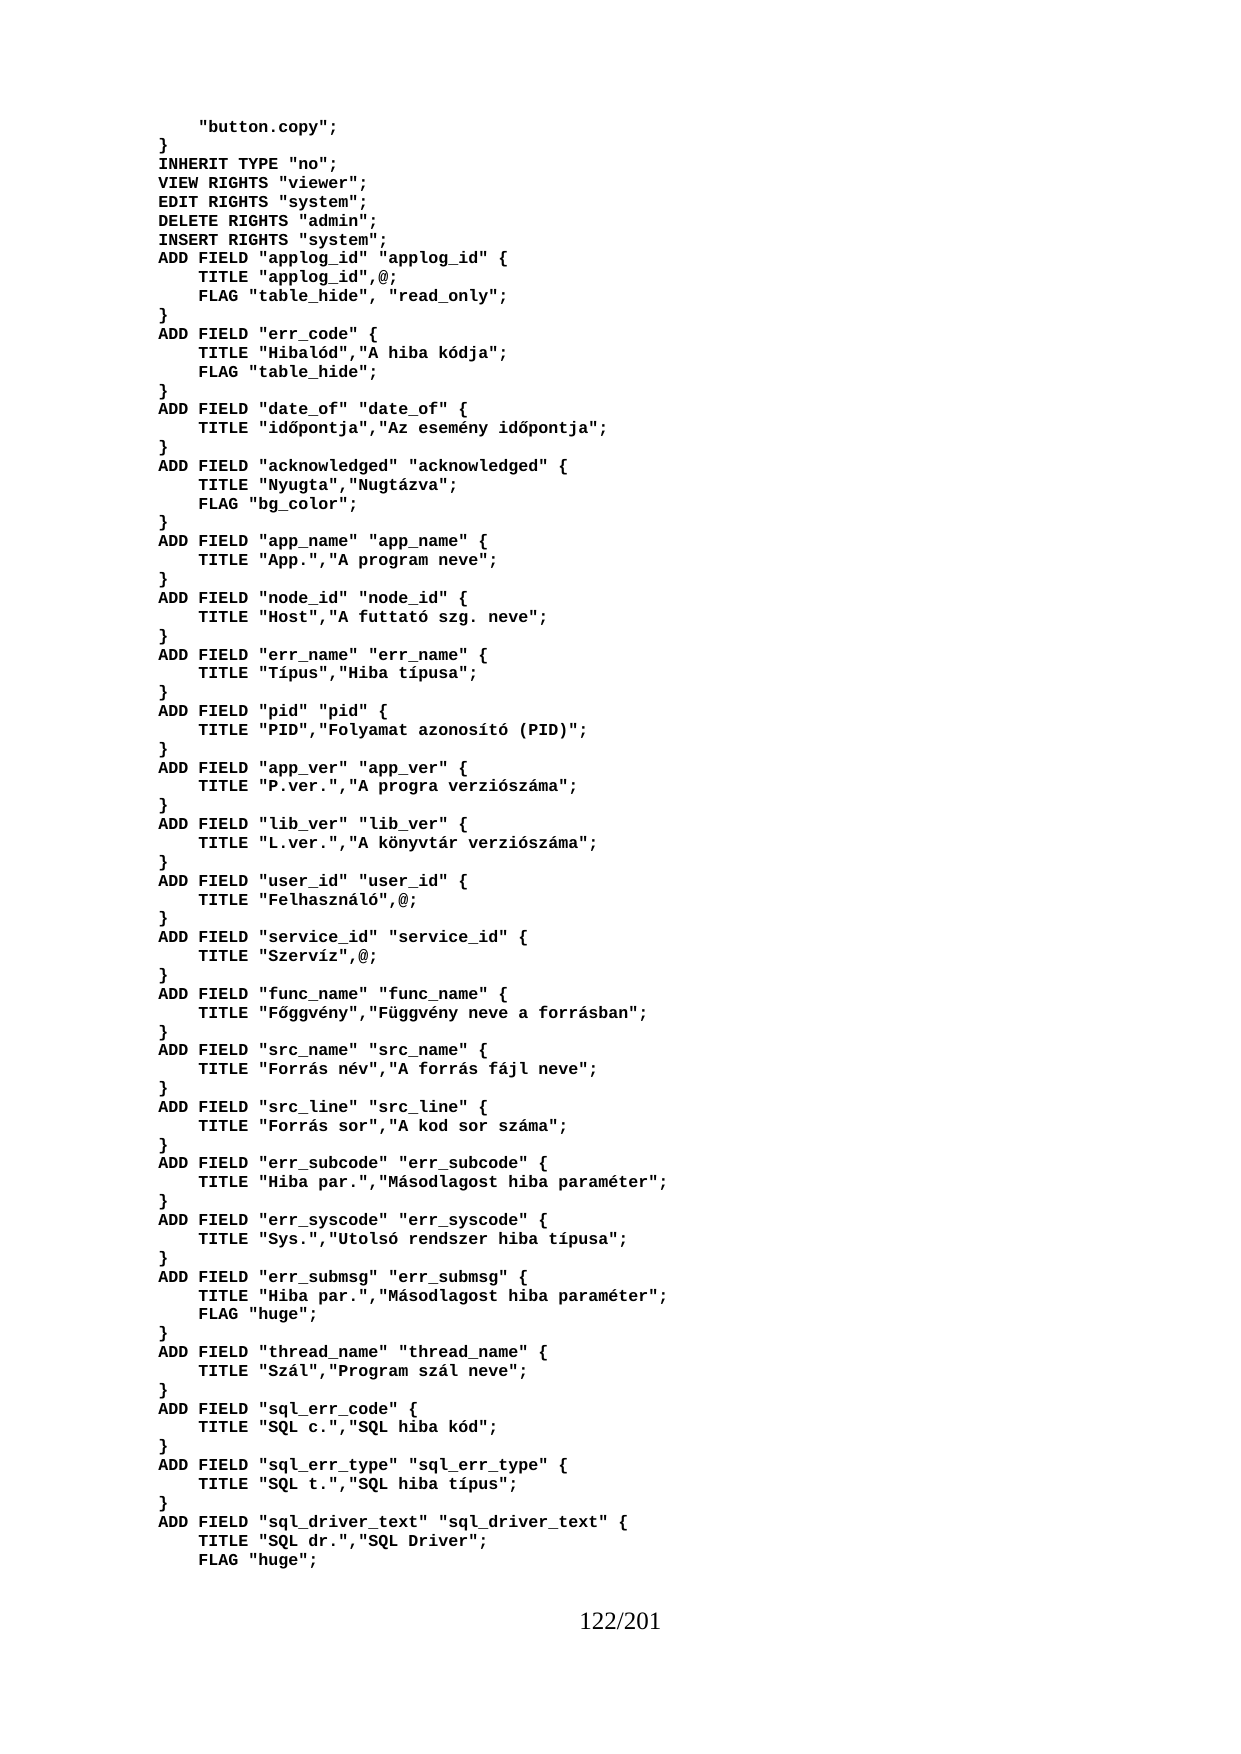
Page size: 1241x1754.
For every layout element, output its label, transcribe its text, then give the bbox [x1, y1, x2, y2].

text FLAG "huge"; [118, 1551, 1122, 1570]
text } [118, 1438, 1122, 1457]
text } [118, 797, 1122, 816]
text FLAG "huge"; [118, 1306, 1122, 1325]
text TITLE "App.","A program neve"; [118, 552, 1122, 571]
text ADD FIELD "err_subcode" "err_subcode" { [118, 1155, 1122, 1174]
text EDIT RIGHTS "system"; [118, 193, 1122, 212]
text ADD FIELD "err_name" "err_name" { [118, 646, 1122, 665]
text ADD FIELD "node_id" "node_id" { [118, 589, 1122, 608]
text } [118, 853, 1122, 872]
text } [118, 571, 1122, 589]
text ADD FIELD "sql_err_type" "sql_err_type" { [118, 1457, 1122, 1476]
text } [118, 967, 1122, 985]
text TITLE "Hiba par.","Másodlagost hiba paraméter"; [118, 1174, 1122, 1193]
text TITLE "időpontja","Az esemény időpontja"; [118, 420, 1122, 439]
text ADD FIELD "func_name" "func_name" { [118, 985, 1122, 1004]
text } [118, 1249, 1122, 1268]
text } [118, 1136, 1122, 1155]
text TITLE "Sys.","Utolsó rendszer hiba típusa"; [118, 1231, 1122, 1249]
text TITLE "Felhasználó",@; [118, 891, 1122, 910]
text } [118, 740, 1122, 759]
text } [118, 684, 1122, 703]
text TITLE "SQL c.","SQL hiba kód"; [118, 1419, 1122, 1438]
text ADD FIELD "user_id" "user_id" { [118, 872, 1122, 891]
text ADD FIELD "service_id" "service_id" { [118, 929, 1122, 948]
text TITLE "Nyugta","Nugtázva"; [118, 476, 1122, 495]
text } [118, 627, 1122, 646]
text ADD FIELD "thread_name" "thread_name" { [118, 1344, 1122, 1362]
text } [118, 910, 1122, 929]
text ADD FIELD "err_submsg" "err_submsg" { [118, 1268, 1122, 1287]
text } [118, 439, 1122, 457]
text VIEW RIGHTS "viewer"; [118, 175, 1122, 193]
text } [118, 1080, 1122, 1098]
text FLAG "table_hide", "read_only"; [118, 288, 1122, 307]
text ADD FIELD "date_of" "date_of" { [118, 401, 1122, 420]
text TITLE "Hiba par.","Másodlagost hiba paraméter"; [118, 1287, 1122, 1306]
text TITLE "P.ver.","A progra verziószáma"; [118, 778, 1122, 797]
text ADD FIELD "sql_driver_text" "sql_driver_text" { [118, 1513, 1122, 1532]
text TITLE "Forrás sor","A kod sor száma"; [118, 1117, 1122, 1136]
text ADD FIELD "src_line" "src_line" { [118, 1098, 1122, 1117]
text INHERIT TYPE "no"; [118, 156, 1122, 175]
text ADD FIELD "applog_id" "applog_id" { [118, 250, 1122, 269]
text } [118, 1023, 1122, 1042]
text TITLE "Szervíz",@; [118, 948, 1122, 967]
text DELETE RIGHTS "admin"; [118, 212, 1122, 231]
text ADD FIELD "err_code" { [118, 326, 1122, 344]
text TITLE "Szál","Program szál neve"; [118, 1362, 1122, 1381]
text } [118, 1381, 1122, 1400]
text } [118, 307, 1122, 326]
text } [118, 1193, 1122, 1212]
text TITLE "L.ver.","A könyvtár verziószáma"; [118, 834, 1122, 853]
text } [118, 382, 1122, 401]
text FLAG "bg_color"; [118, 495, 1122, 514]
text TITLE "SQL t.","SQL hiba típus"; [118, 1476, 1122, 1494]
text TITLE "applog_id",@; [118, 269, 1122, 288]
text TITLE "Host","A futtató szg. neve"; [118, 608, 1122, 627]
text ADD FIELD "acknowledged" "acknowledged" { [118, 457, 1122, 476]
text ADD FIELD "app_ver" "app_ver" { [118, 759, 1122, 778]
text TITLE "Forrás név","A forrás fájl neve"; [118, 1061, 1122, 1080]
text TITLE "Típus","Hiba típusa"; [118, 665, 1122, 684]
text TITLE "SQL dr.","SQL Driver"; [118, 1532, 1122, 1551]
text } [118, 514, 1122, 533]
text ADD FIELD "sql_err_code" { [118, 1400, 1122, 1419]
text } [118, 1325, 1122, 1344]
text ADD FIELD "pid" "pid" { [118, 703, 1122, 721]
text ADD FIELD "lib_ver" "lib_ver" { [118, 816, 1122, 834]
text TITLE "Főggvény","Függvény neve a forrásban"; [118, 1004, 1122, 1023]
text ADD FIELD "app_name" "app_name" { [118, 533, 1122, 552]
text INSERT RIGHTS "system"; [118, 231, 1122, 250]
text FLAG "table_hide"; [118, 363, 1122, 382]
text } [118, 137, 1122, 156]
text TITLE "PID","Folyamat azonosító (PID)"; [118, 721, 1122, 740]
text ADD FIELD "err_syscode" "err_syscode" { [118, 1212, 1122, 1231]
text } [118, 1494, 1122, 1513]
text ADD FIELD "src_name" "src_name" { [118, 1042, 1122, 1061]
text TITLE "Hibalód","A hiba kódja"; [118, 344, 1122, 363]
text "button.copy"; [118, 118, 1122, 137]
